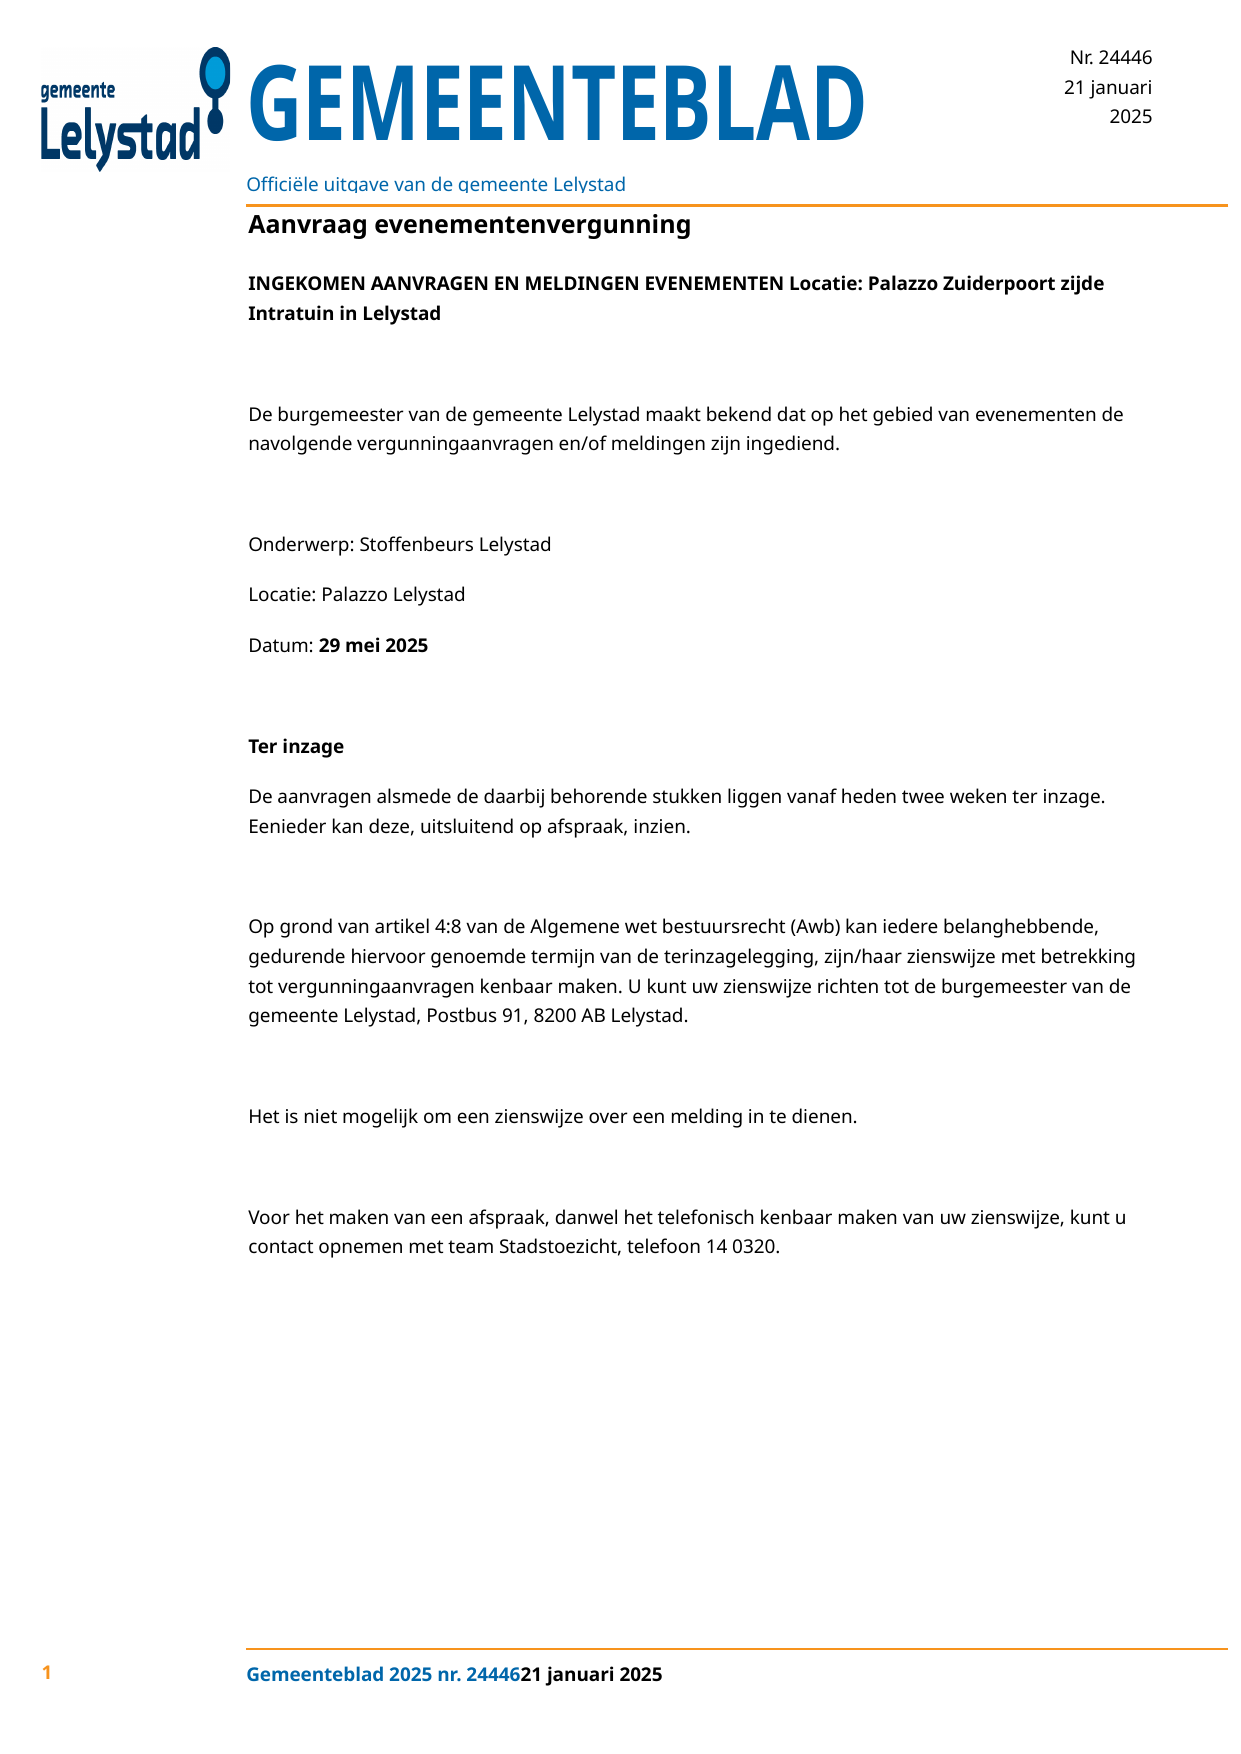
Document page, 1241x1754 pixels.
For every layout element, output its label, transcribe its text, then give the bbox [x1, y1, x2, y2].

text De aanvragen alsmede de daarbij behorende stukken liggen vanaf heden twee weken ter inzage. Eenieder kan deze, uitsluitend op afspraak, inzien. [248, 783, 1152, 838]
text Datum: 29 mei 2025 [248, 632, 1152, 658]
text Locatie: Palazzo Lelystad [248, 582, 1152, 607]
text Aanvraag evenementenvergunning [248, 207, 1152, 241]
text De burgemeester van de gemeente Lelystad maakt bekend dat op het gebied van evenementen de navolgende vergunningaanvragen en/of meldingen zijn ingediend. [248, 401, 1152, 456]
text Ter inzage [248, 733, 1152, 758]
text Het is niet mogelijk om een zienswijze over een melding in te dienen. [248, 1103, 1152, 1129]
text Onderwerp: Stoffenbeurs Lelystad [248, 531, 1152, 557]
text Voor het maken van een afspraak, danwel het telefonisch kenbaar maken van uw zienswijze, kunt u contact opnemen met team Stadstoezicht, telefoon 14 0320. [248, 1204, 1152, 1259]
picture [41, 47, 231, 172]
text INGEKOMEN AANVRAGEN EN MELDINGEN EVENEMENTEN Locatie: Palazzo Zuiderpoort zijde Intratuin in Lelystad [248, 270, 1152, 326]
text Op grond van artikel 4:8 van de Algemene wet bestuursrecht (Awb) kan iedere belanghebbende, gedurende hiervoor genoemde termijn van de terinzagelegging, zijn/haar zienswijze met betrekking tot vergunningaanvragen kenbaar maken. U kunt uw zienswijze richten tot de burgemeester van de gemeente Lelystad, Postbus 91, 8200 AB Lelystad. [248, 914, 1152, 1028]
